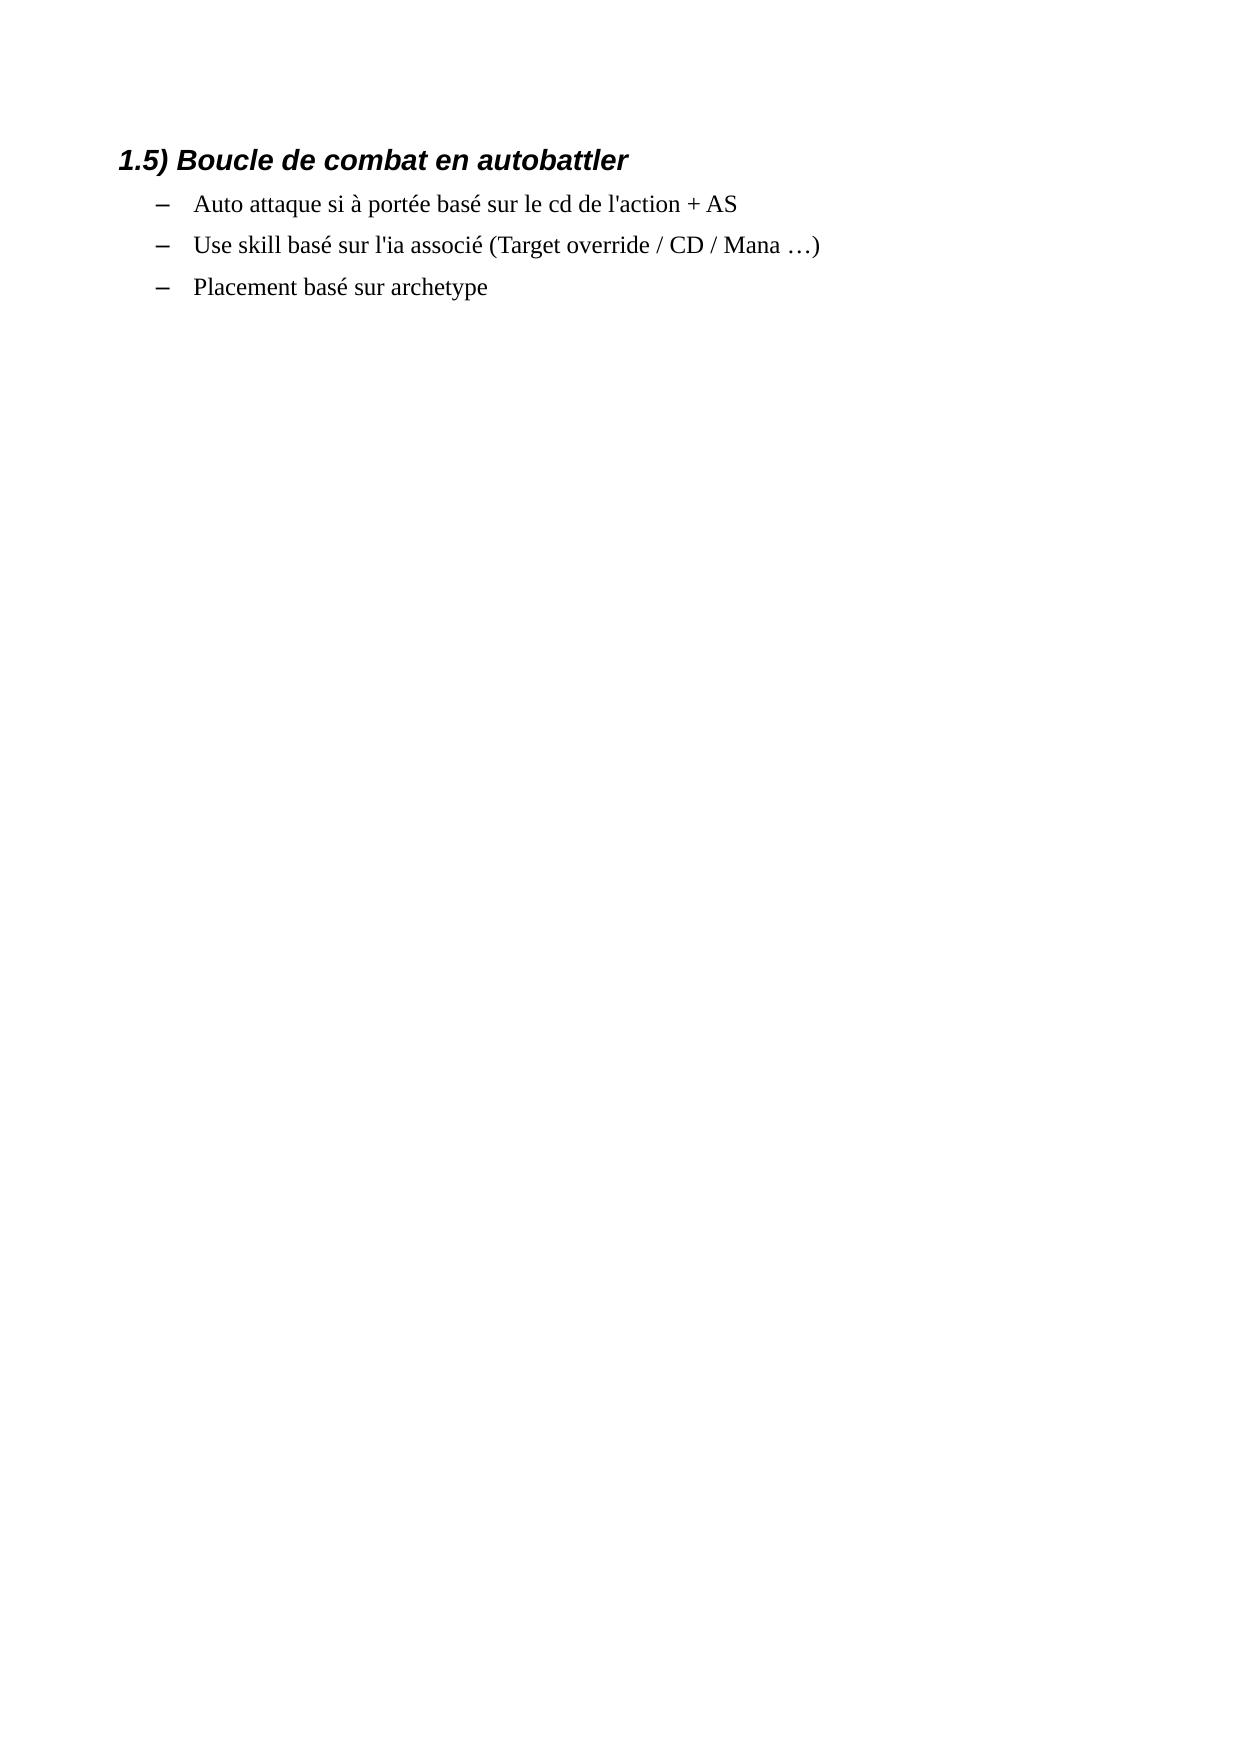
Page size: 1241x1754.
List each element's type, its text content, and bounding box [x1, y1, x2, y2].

list Placement basé sur archetype [156, 272, 1122, 300]
list Auto attaque si à portée basé sur le cd de l'action + AS [156, 189, 1122, 218]
subtitle 1.5) Boucle de combat en autobattler [118, 143, 1122, 177]
list Use skill basé sur l'ia associé (Target override / CD / Mana …) [156, 230, 1122, 259]
